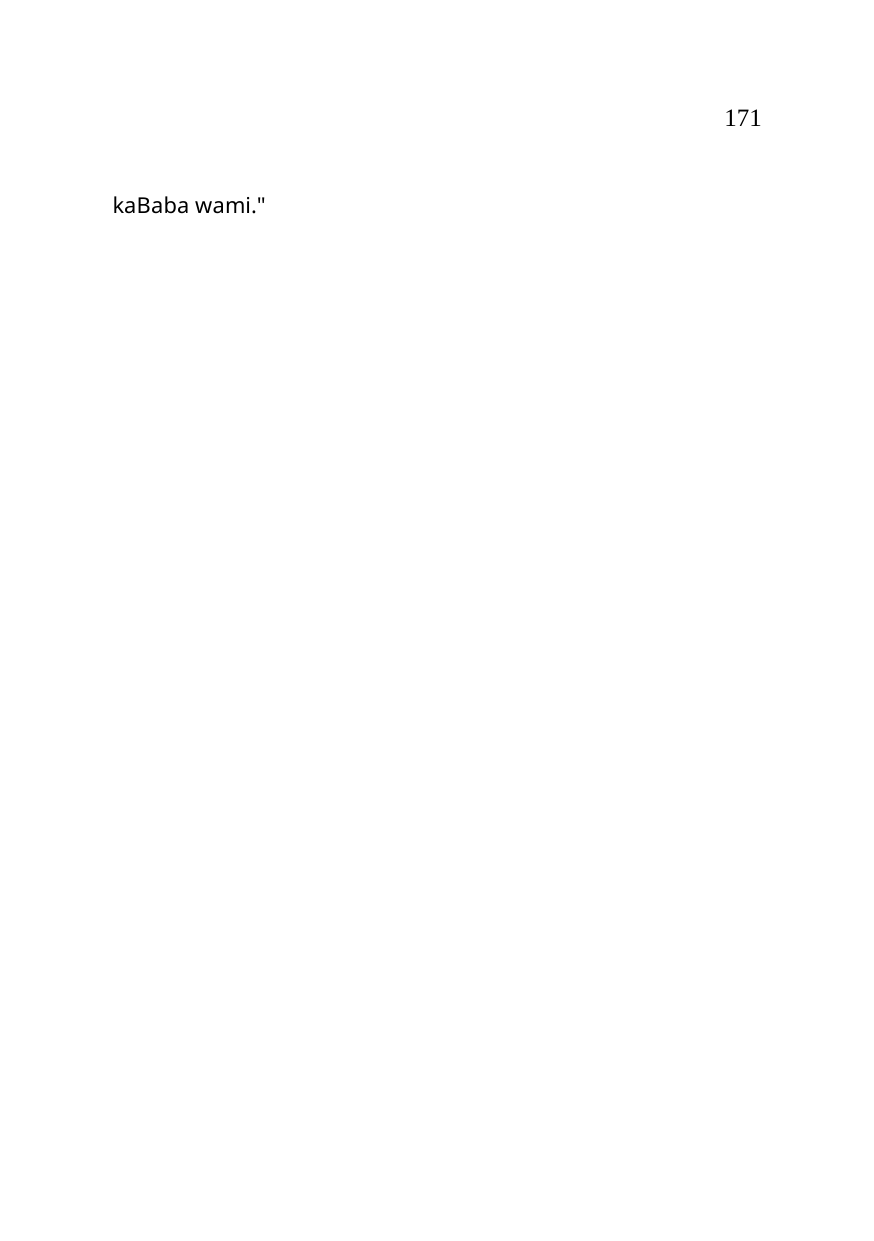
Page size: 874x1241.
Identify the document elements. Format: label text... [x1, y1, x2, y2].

text kaBaba wami." [112, 189, 761, 219]
